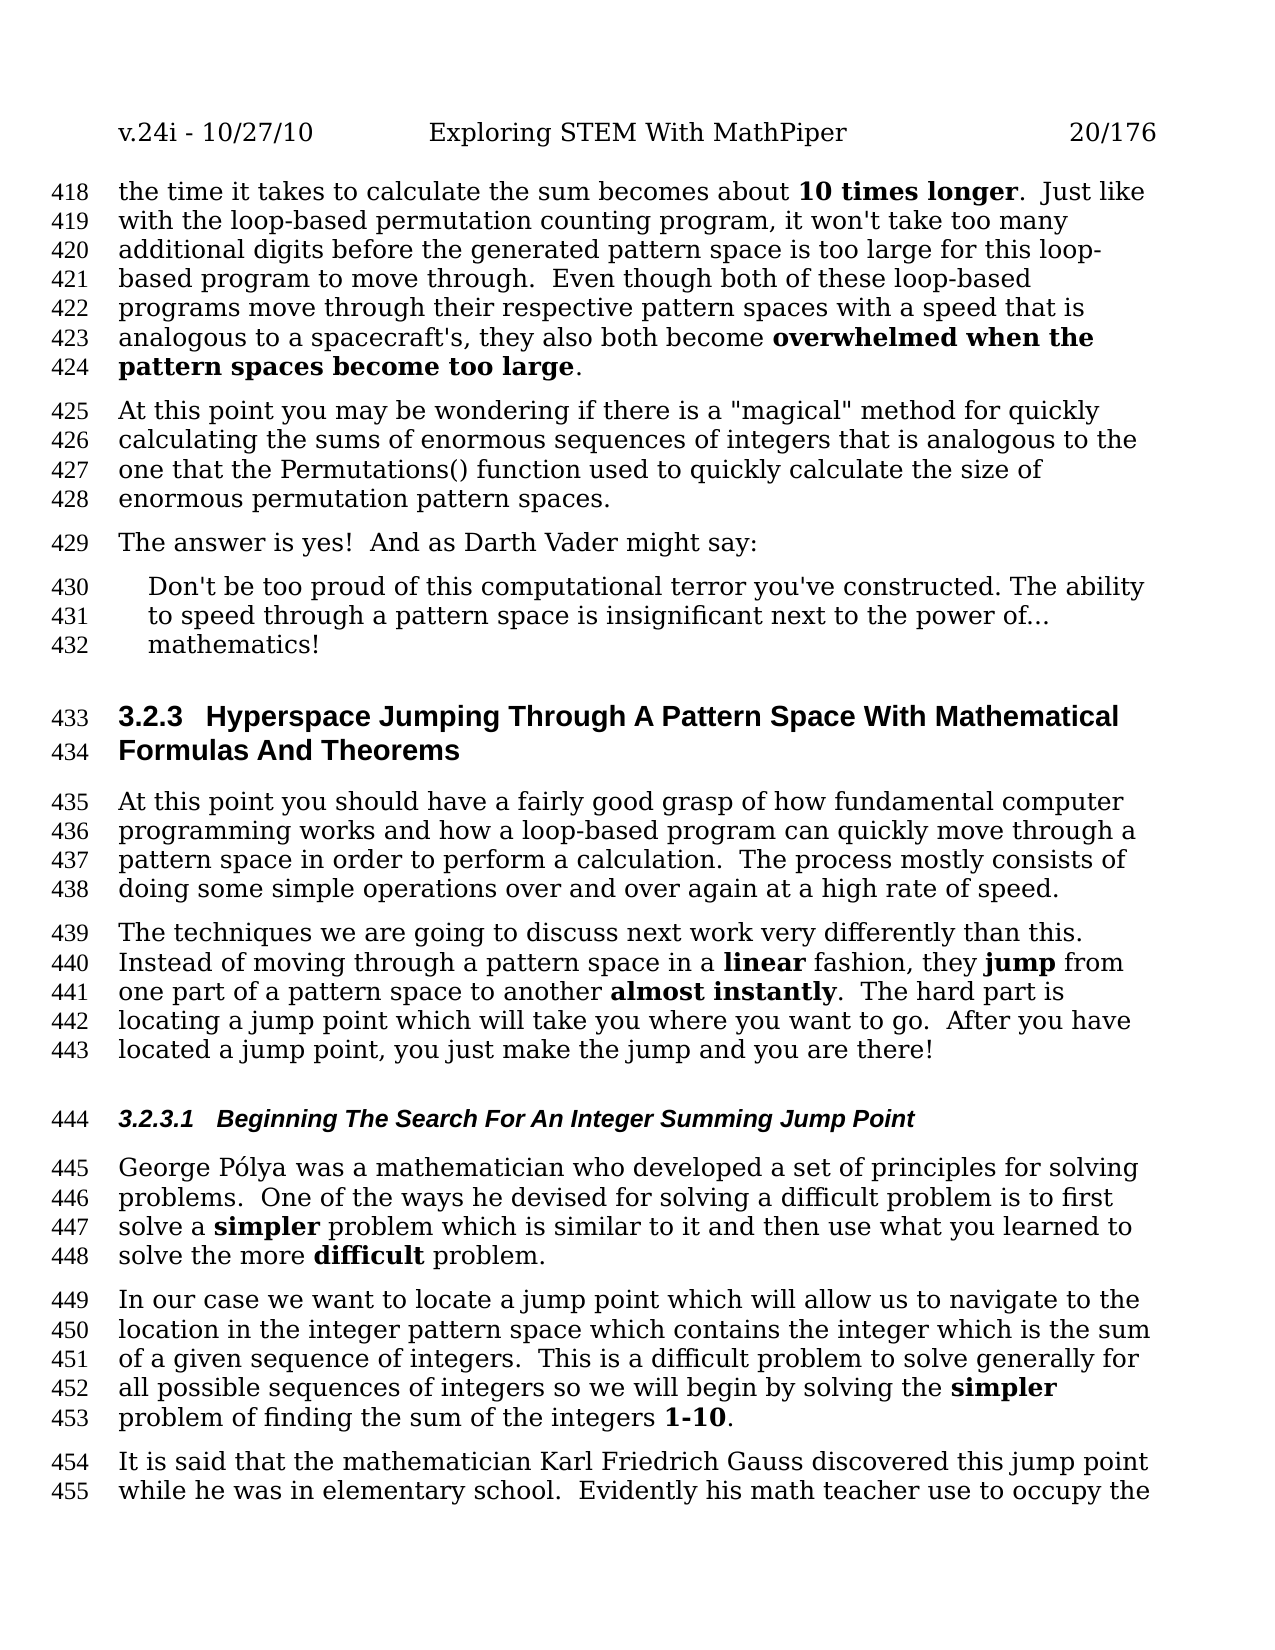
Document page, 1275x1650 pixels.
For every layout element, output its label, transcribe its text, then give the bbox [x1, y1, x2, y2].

text George Pólya was a mathematician who developed a set of principles for solving problems. One of the ways he devised for solving a difficult problem is to first solve a simpler problem which is similar to it and then use what you learned to solve the more difficult problem. [118, 1153, 1157, 1271]
text At this point you may be wondering if there is a "magical" method for quickly calculating the sums of enormous sequences of integers that is analogous to the one that the Permutations() function used to quickly calculate the size of enormous permutation pattern spaces. [118, 397, 1157, 513]
text The answer is yes! And as Darth Vader might say: [118, 528, 1157, 557]
text the time it takes to calculate the sum becomes about 10 times longer. Just like with the loop-based permutation counting program, it won't take too many additional digits before the generated pattern space is too large for this loop-based program to move through. Even though both of these loop-based programs move through their respective pattern spaces with a speed that is analogous to a spacecraft's, they also both become overwhelmed when the pattern spaces become too large. [118, 177, 1157, 382]
text It is said that the mathematician Karl Friedrich Gauss discovered this jump point while he was in elementary school. Evidently his math teacher use to occupy the [118, 1447, 1157, 1505]
text At this point you should have a fairly good grasp of how fundamental computer programming works and how a loop-based program can quickly move through a pattern space in order to perform a calculation. The process mostly consists of doing some simple operations over and over again at a high rate of speed. [118, 787, 1157, 904]
subtitle Beginning The Search For An Integer Summing Jump Point [118, 1104, 1157, 1132]
text The techniques we are going to discuss next work very differently than this. Instead of moving through a pattern space in a linear fashion, they jump from one part of a pattern space to another almost instantly. The hard part is locating a jump point which will take you where you want to go. After you have located a jump point, you just make the jump and you are there! [118, 919, 1157, 1065]
text Don't be too proud of this computational terror you've constructed. The ability to speed through a pattern space is insignificant next to the power of... mathematics! [148, 572, 1157, 660]
subtitle Hyperspace Jumping Through A Pattern Space With Mathematical Formulas And Theorems [118, 699, 1157, 766]
text In our case we want to locate a jump point which will allow us to navigate to the location in the integer pattern space which contains the integer which is the sum of a given sequence of integers. This is a difficult problem to solve generally for all possible sequences of integers so we will begin by solving the simpler problem of finding the sum of the integers 1-10. [118, 1286, 1157, 1432]
